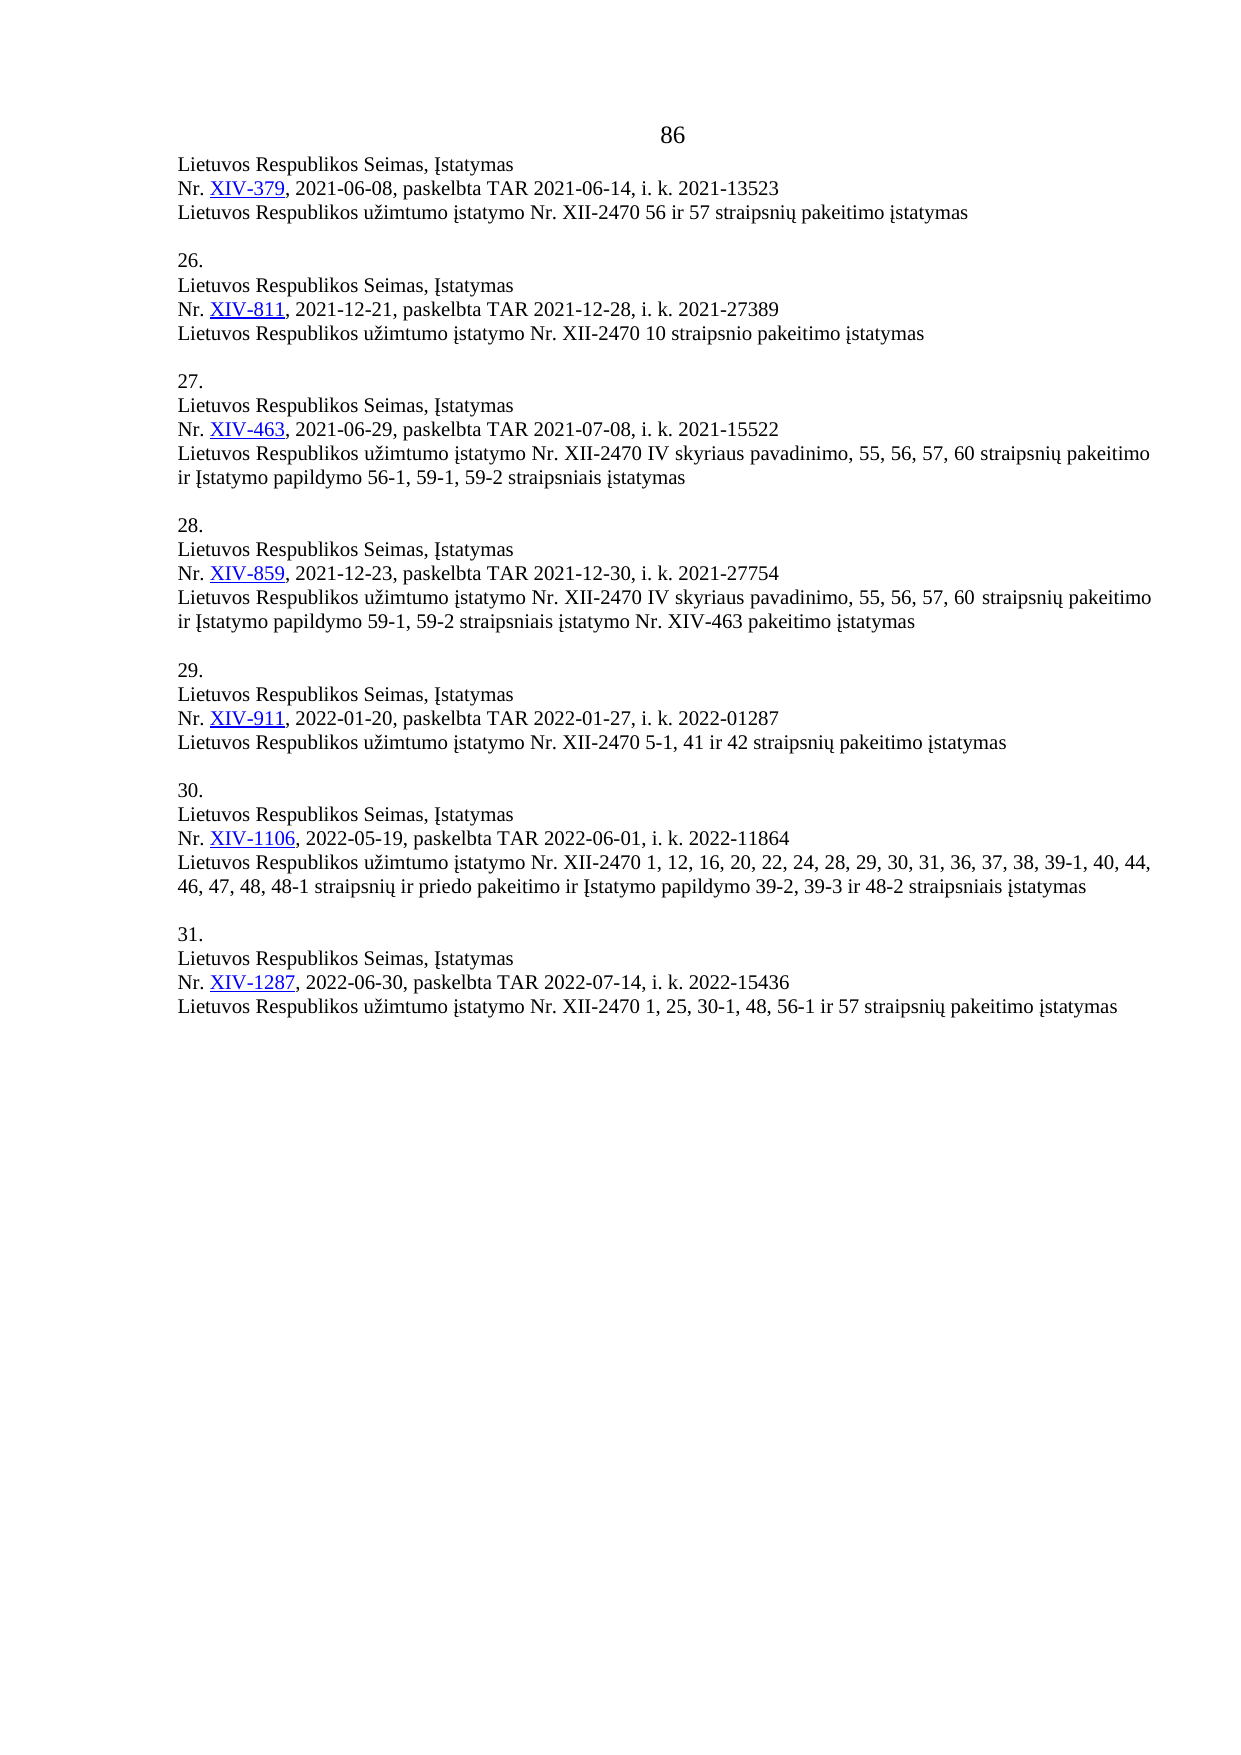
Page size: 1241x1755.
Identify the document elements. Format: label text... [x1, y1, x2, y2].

text 27. [177, 369, 1152, 393]
text 29. [177, 657, 1152, 682]
text Nr. XIV-1287, 2022-06-30, paskelbta TAR 2022-07-14, i. k. 2022-15436 [177, 970, 1152, 994]
text Lietuvos Respublikos Seimas, Įstatymas [177, 802, 1152, 826]
text Lietuvos Respublikos Seimas, Įstatymas [177, 272, 1152, 297]
text Nr. XIV-379, 2021-06-08, paskelbta TAR 2021-06-14, i. k. 2021-13523 [177, 176, 1152, 200]
text Nr. XIV-811, 2021-12-21, paskelbta TAR 2021-12-28, i. k. 2021-27389 [177, 297, 1152, 321]
text Nr. XIV-859, 2021-12-23, paskelbta TAR 2021-12-30, i. k. 2021-27754 [177, 561, 1152, 585]
text Nr. XIV-463, 2021-06-29, paskelbta TAR 2021-07-08, i. k. 2021-15522 [177, 417, 1152, 441]
text Lietuvos Respublikos užimtumo įstatymo Nr. XII-2470 1, 25, 30-1, 48, 56-1 ir 57 straipsnių pakeitimo įstatymas [177, 994, 1152, 1018]
text Lietuvos Respublikos Seimas, Įstatymas [177, 393, 1152, 417]
text 28. [177, 513, 1152, 537]
text Lietuvos Respublikos užimtumo įstatymo Nr. XII-2470 5-1, 41 ir 42 straipsnių pakeitimo įstatymas [177, 730, 1152, 754]
text Lietuvos Respublikos užimtumo įstatymo Nr. XII-2470 1, 12, 16, 20, 22, 24, 28, 29, 30, 31, 36, 37, 38, 39-1, 40, 44, 46, 47, 48, 48-1 straipsnių ir priedo pakeitimo ir Įstatymo papildymo 39-2, 39-3 ir 48-2 straipsniais įstatymas [177, 850, 1152, 898]
text 26. [177, 248, 1152, 272]
text Lietuvos Respublikos Seimas, Įstatymas [177, 152, 1152, 176]
text Nr. XIV-1106, 2022-05-19, paskelbta TAR 2022-06-01, i. k. 2022-11864 [177, 826, 1152, 850]
text Lietuvos Respublikos užimtumo įstatymo Nr. XII-2470 10 straipsnio pakeitimo įstatymas [177, 321, 1152, 345]
text 30. [177, 778, 1152, 802]
text Lietuvos Respublikos Seimas, Įstatymas [177, 946, 1152, 970]
text Lietuvos Respublikos užimtumo įstatymo Nr. XII-2470 56 ir 57 straipsnių pakeitimo įstatymas [177, 200, 1152, 224]
text Lietuvos Respublikos Seimas, Įstatymas [177, 682, 1152, 706]
text Lietuvos Respublikos Seimas, Įstatymas [177, 537, 1152, 561]
text Nr. XIV-911, 2022-01-20, paskelbta TAR 2022-01-27, i. k. 2022-01287 [177, 706, 1152, 730]
text Lietuvos Respublikos užimtumo įstatymo Nr. XII-2470 IV skyriaus pavadinimo, 55, 56, 57, 60 straipsnių pakeitimo ir Įstatymo papildymo 59-1, 59-2 straipsniais įstatymo Nr. XIV-463 pakeitimo įstatymas [177, 585, 1152, 633]
text Lietuvos Respublikos užimtumo įstatymo Nr. XII-2470 IV skyriaus pavadinimo, 55, 56, 57, 60 straipsnių pakeitimo ir Įstatymo papildymo 56-1, 59-1, 59-2 straipsniais įstatymas [177, 441, 1152, 489]
text 31. [177, 922, 1152, 946]
